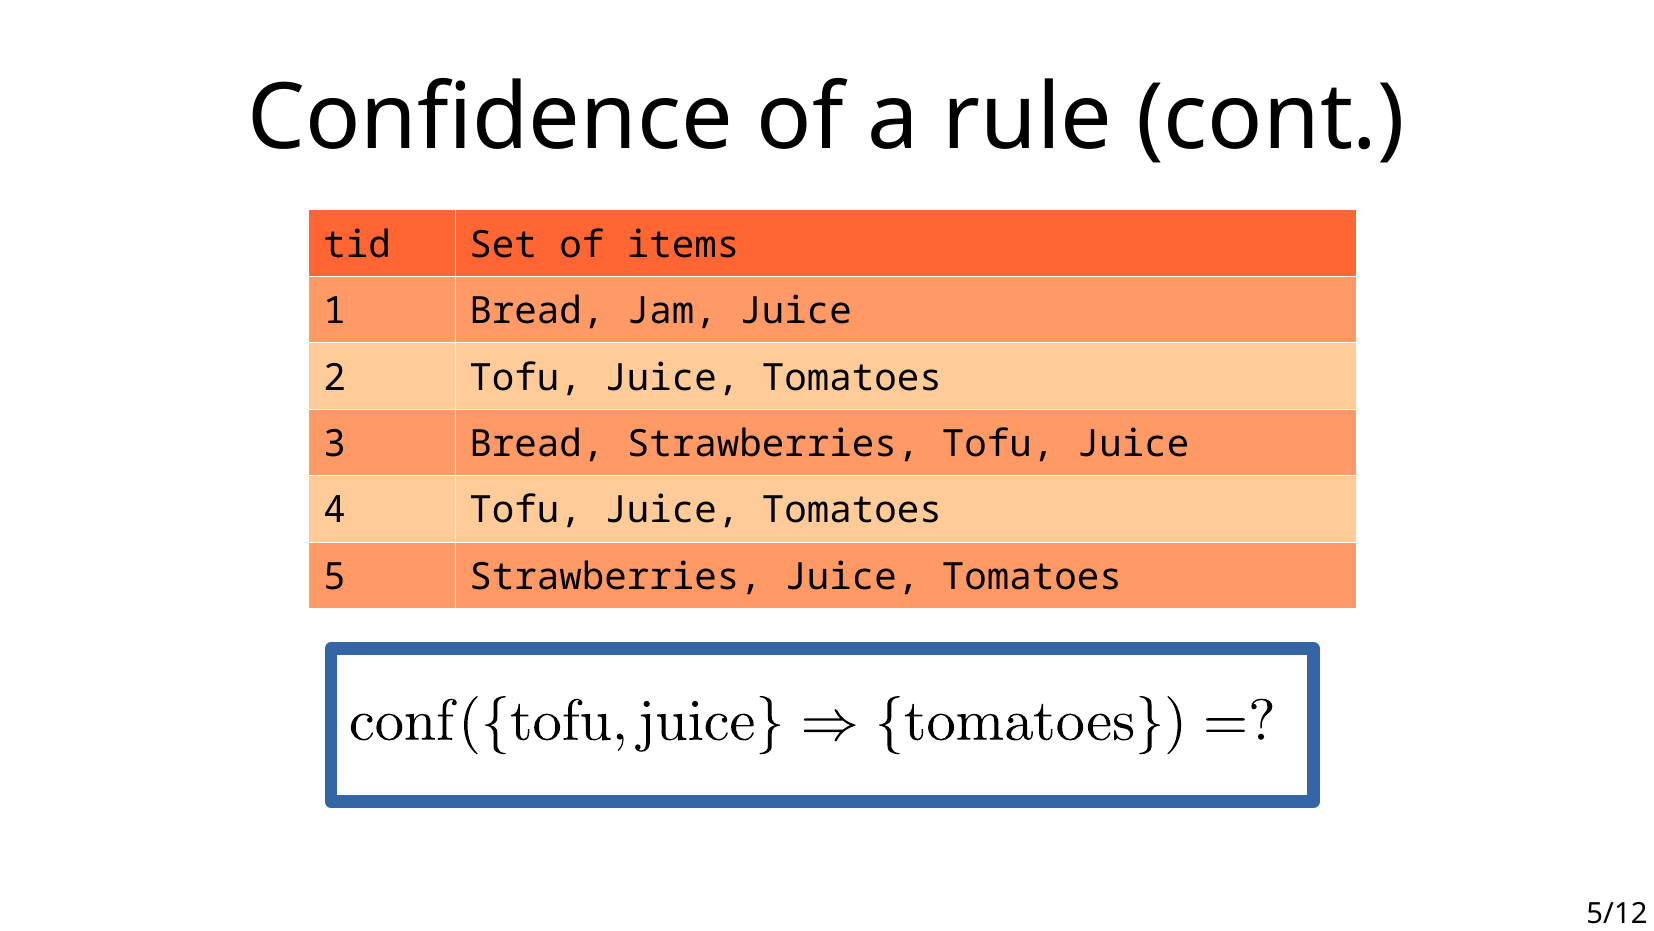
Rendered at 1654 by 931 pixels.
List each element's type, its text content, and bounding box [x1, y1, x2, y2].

table_header tid [309, 210, 455, 276]
table_cell 4 [309, 476, 455, 542]
table_cell 3 [309, 410, 455, 475]
table_cell 1 [309, 277, 455, 342]
table_cell Strawberries, Juice, Tomatoes [456, 543, 1356, 608]
table_cell Tofu, Juice, Tomatoes [456, 343, 1356, 409]
table_cell Bread, Strawberries, Tofu, Juice [456, 410, 1356, 475]
table_cell Bread, Jam, Juice [456, 277, 1356, 342]
text_box [348, 696, 1276, 755]
table_header Set of items [456, 210, 1356, 276]
table_cell 5 [309, 543, 455, 608]
table_cell 2 [309, 343, 455, 409]
table_cell Tofu, Juice, Tomatoes [456, 476, 1356, 542]
title Confidence of a rule (cont.) [82, 1, 1571, 226]
